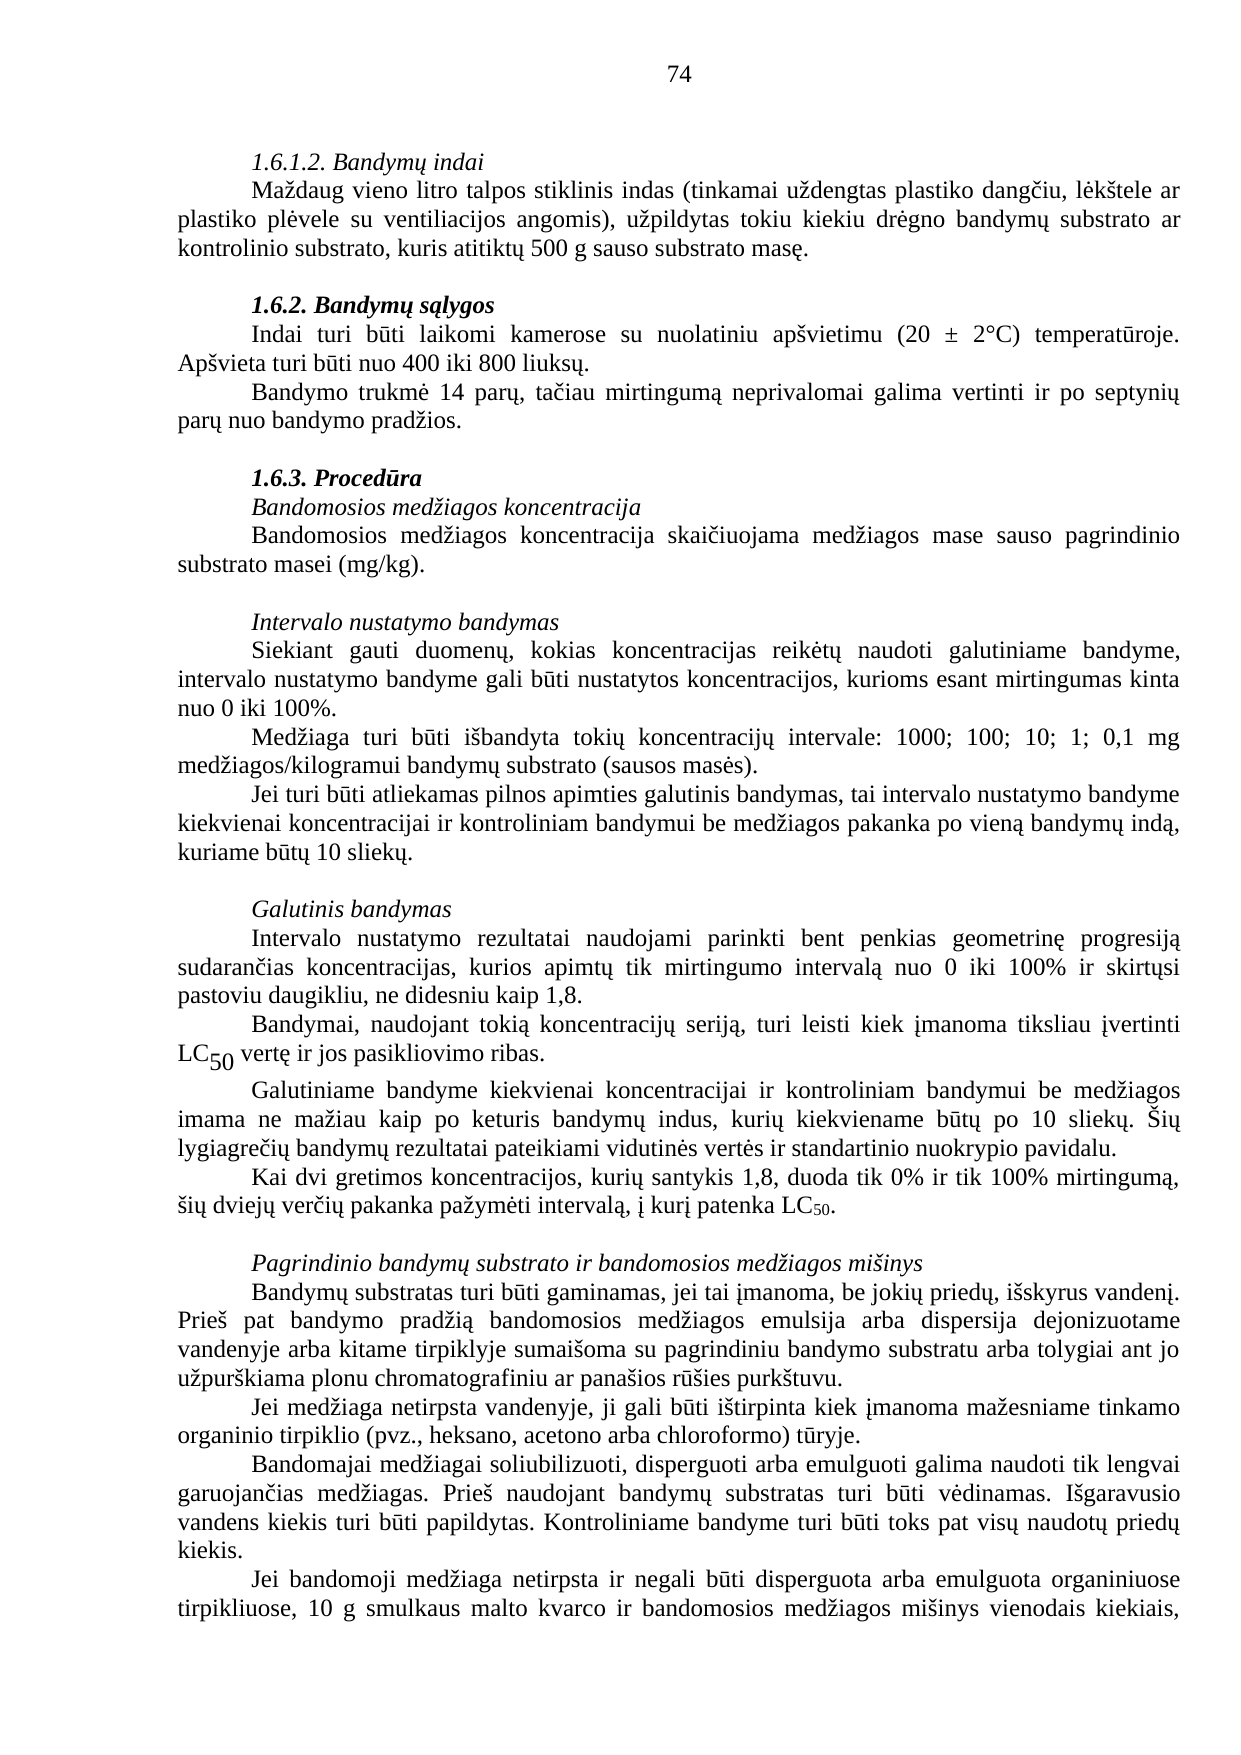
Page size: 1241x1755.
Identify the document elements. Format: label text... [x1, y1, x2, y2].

text 1.6.2. Bandymų sąlygos [177, 291, 1181, 319]
text Bandomajai medžiagai soliubilizuoti, disperguoti arba emulguoti galima naudoti tik lengvai garuojančias medžiagas. Prieš naudojant bandymų substratas turi būti vėdinamas. Išgaravusio vandens kiekis turi būti papildytas. Kontroliniame bandyme turi būti toks pat visų naudotų priedų kiekis. [177, 1449, 1181, 1564]
text Bandymai, naudojant tokią koncentracijų seriją, turi leisti kiek įmanoma tiksliau įvertinti LC50 vertę ir jos pasikliovimo ribas. [177, 1009, 1181, 1075]
text Siekiant gauti duomenų, kokias koncentracijas reikėtų naudoti galutiniame bandyme, intervalo nustatymo bandyme gali būti nustatytos koncentracijos, kurioms esant mirtingumas kinta nuo 0 iki 100%. [177, 636, 1181, 722]
text Jei turi būti atliekamas pilnos apimties galutinis bandymas, tai intervalo nustatymo bandyme kiekvienai koncentracijai ir kontroliniam bandymui be medžiagos pakanka po vieną bandymų indą, kuriame būtų 10 sliekų. [177, 779, 1181, 866]
text Bandomosios medžiagos koncentracija skaičiuojama medžiagos mase sauso pagrindinio substrato masei (mg/kg). [177, 521, 1181, 578]
text Indai turi būti laikomi kamerose su nuolatiniu apšvietimu (20 ± 2°C) temperatūroje. Apšvieta turi būti nuo 400 iki 800 liuksų. [177, 319, 1181, 377]
text Intervalo nustatymo bandymas [177, 607, 1181, 636]
text 1.6.1.2. Bandymų indai [177, 147, 1181, 176]
text Intervalo nustatymo rezultatai naudojami parinkti bent penkias geometrinę progresiją sudarančias koncentracijas, kurios apimtų tik mirtingumo intervalą nuo 0 iki 100% ir skirtųsi pastoviu daugikliu, ne didesniu kaip 1,8. [177, 923, 1181, 1009]
text Galutinis bandymas [177, 894, 1181, 923]
text Bandymo trukmė 14 parų, tačiau mirtingumą neprivalomai galima vertinti ir po septynių parų nuo bandymo pradžios. [177, 377, 1181, 434]
text 1.6.3. Procedūra [177, 463, 1181, 492]
text Pagrindinio bandymų substrato ir bandomosios medžiagos mišinys [177, 1248, 1181, 1277]
text Jei medžiaga netirpsta vandenyje, ji gali būti ištirpinta kiek įmanoma mažesniame tinkamo organinio tirpiklio (pvz., heksano, acetono arba chloroformo) tūryje. [177, 1392, 1181, 1449]
text Maždaug vieno litro talpos stiklinis indas (tinkamai uždengtas plastiko dangčiu, lėkštele ar plastiko plėvele su ventiliacijos angomis), užpildytas tokiu kiekiu drėgno bandymų substrato ar kontrolinio substrato, kuris atitiktų 500 g sauso substrato masę. [177, 176, 1181, 262]
text Medžiaga turi būti išbandyta tokių koncentracijų intervale: 1000; 100; 10; 1; 0,1 mg medžiagos/kilogramui bandymų substrato (sausos masės). [177, 722, 1181, 779]
text Jei bandomoji medžiaga netirpsta ir negali būti disperguota arba emulguota organiniuose tirpikliuose, 10 g smulkaus malto kvarco ir bandomosios medžiagos mišinys vienodais kiekiais, [177, 1564, 1181, 1622]
text Galutiniame bandyme kiekvienai koncentracijai ir kontroliniam bandymui be medžiagos imama ne mažiau kaip po keturis bandymų indus, kurių kiekviename būtų po 10 sliekų. Šių lygiagrečių bandymų rezultatai pateikiami vidutinės vertės ir standartinio nuokrypio pavidalu. [177, 1075, 1181, 1162]
text Kai dvi gretimos koncentracijos, kurių santykis 1,8, duoda tik 0% ir tik 100% mirtingumą, šių dviejų verčių pakanka pažymėti intervalą, į kurį patenka LC50. [177, 1162, 1181, 1219]
text Bandymų substratas turi būti gaminamas, jei tai įmanoma, be jokių priedų, išskyrus vandenį. Prieš pat bandymo pradžią bandomosios medžiagos emulsija arba dispersija dejonizuotame vandenyje arba kitame tirpiklyje sumaišoma su pagrindiniu bandymo substratu arba tolygiai ant jo užpurškiama plonu chromatografiniu ar panašios rūšies purkštuvu. [177, 1277, 1181, 1392]
text Bandomosios medžiagos koncentracija [177, 492, 1181, 521]
